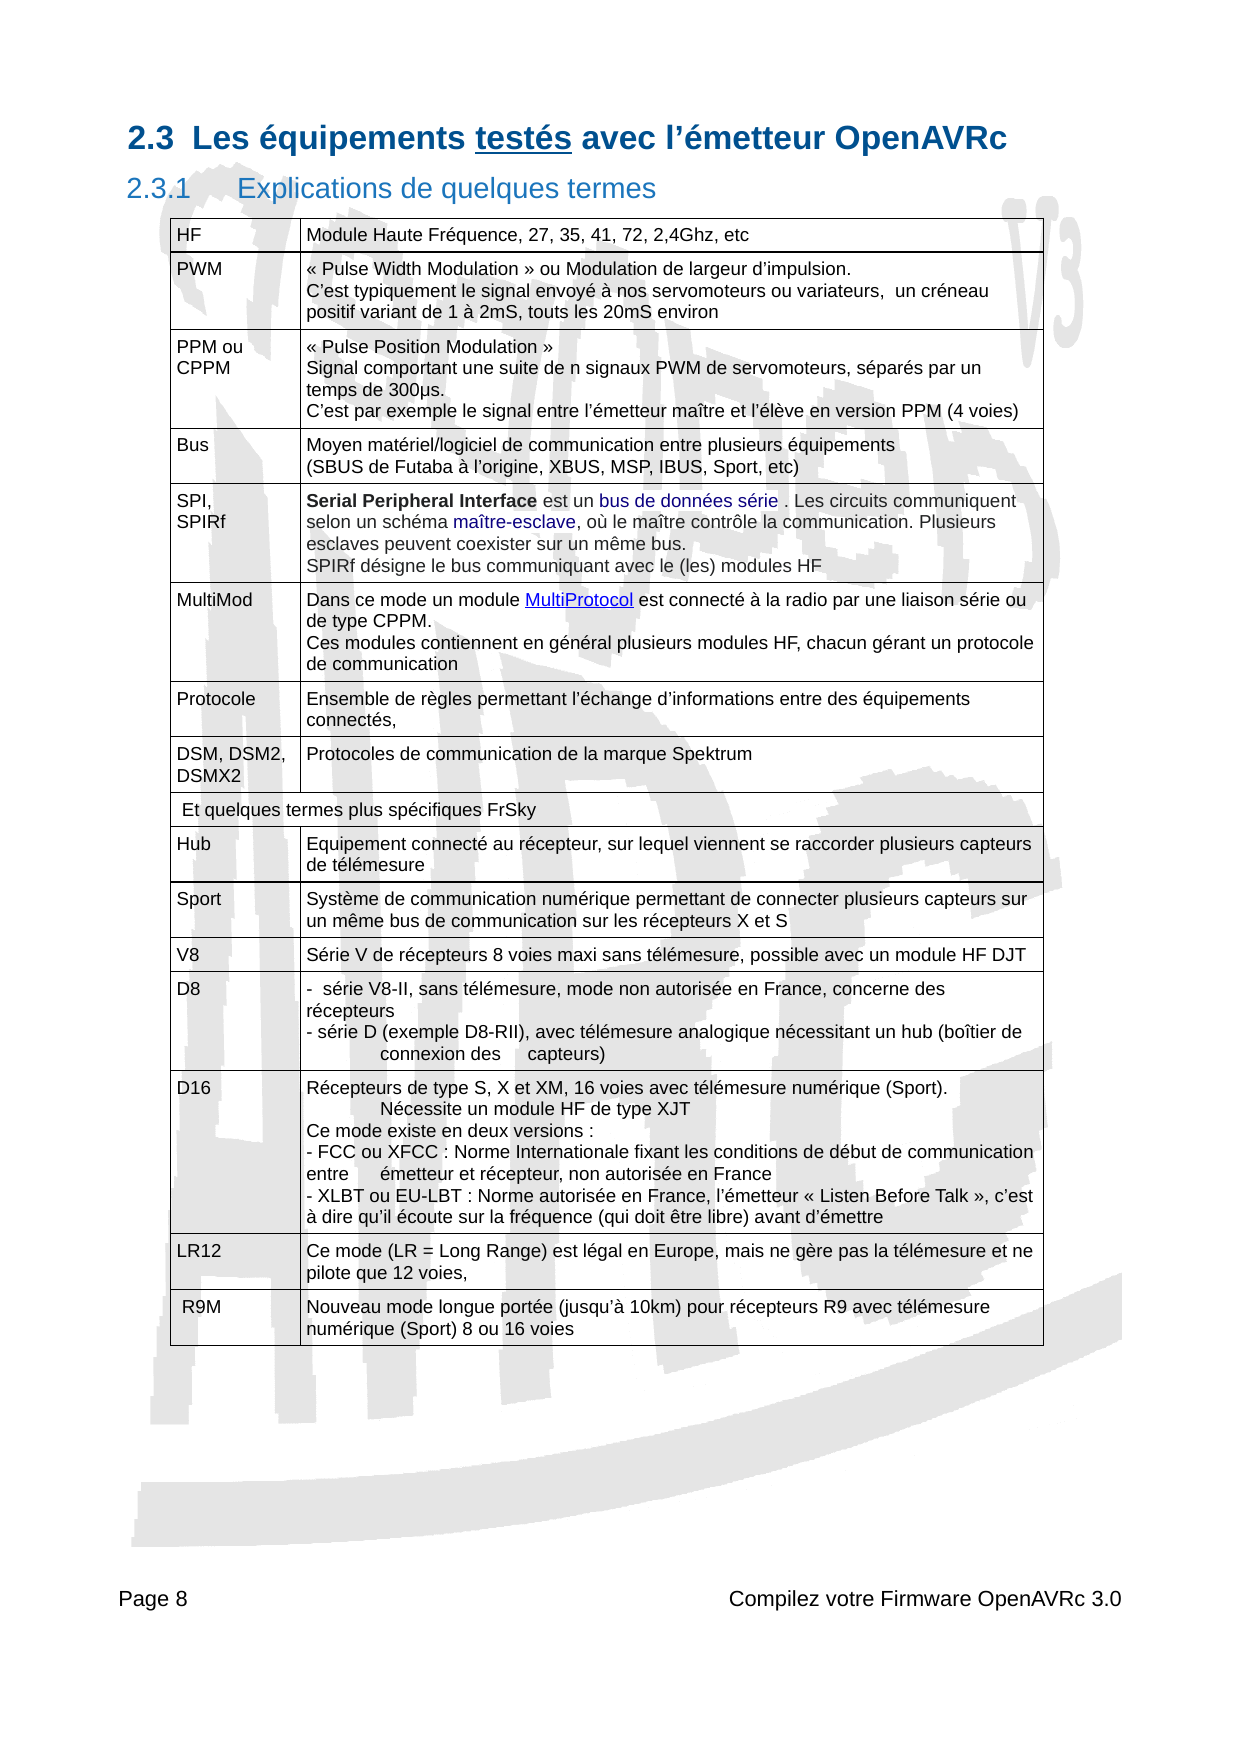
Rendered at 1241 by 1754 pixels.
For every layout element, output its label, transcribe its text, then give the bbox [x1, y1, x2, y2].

table_cell Bus [171, 429, 300, 483]
table_cell Système de communication numérique permettant de connecter plusieurs capteurs sur un même bus de communication sur les récepteurs X et S [301, 883, 1043, 937]
table_cell LR12 [171, 1234, 300, 1289]
table_cell « Pulse Width Modulation » ou Modulation de largeur d’impulsion. C’est typiquement le signal envoyé à nos servomoteurs ou variateurs, un créneau positif variant de 1 à 2mS, touts les 20mS environ [301, 253, 1043, 329]
table_cell Ce mode (LR = Long Range) est légal en Europe, mais ne gère pas la télémesure et ne pilote que 12 voies, [301, 1234, 1043, 1289]
table_header HF [171, 219, 300, 251]
table_cell MultiMod [171, 583, 300, 681]
table_cell Sport [171, 883, 300, 937]
table_cell Protocole [171, 682, 300, 736]
table_cell Série V de récepteurs 8 voies maxi sans télémesure, possible avec un module HF DJT [301, 938, 1043, 971]
table_cell D16 [171, 1071, 300, 1233]
table_cell D8 [171, 972, 300, 1070]
table_cell Ensemble de règles permettant l’échange d’informations entre des équipements connectés, [301, 682, 1043, 736]
table_header Module Haute Fréquence, 27, 35, 41, 72, 2,4Ghz, etc [301, 219, 1043, 251]
table_cell Moyen matériel/logiciel de communication entre plusieurs équipements (SBUS de Futaba à l’origine, XBUS, MSP, IBUS, Sport, etc) [301, 429, 1043, 483]
table_cell Protocoles de communication de la marque Spektrum [301, 737, 1043, 792]
table_cell Hub [171, 827, 300, 881]
table_cell DSM, DSM2, DSMX2 [171, 737, 300, 792]
table_cell Récepteurs de type S, X et XM, 16 voies avec télémesure numérique (Sport). Nécessite un module HF de type XJT Ce mode existe en deux versions : - FCC ou XFCC : Norme Internationale fixant les conditions de début de communication entre émetteur et récepteur, non autorisée en France - XLBT ou EU-LBT : Norme autorisée en France, l’émetteur « Listen Before Talk », c’est à dire qu’il écoute sur la fréquence (qui doit être libre) avant d’émettre [301, 1071, 1043, 1233]
table_cell Equipement connecté au récepteur, sur lequel viennent se raccorder plusieurs capteurs de télémesure [301, 827, 1043, 881]
table_cell PPM ou CPPM [171, 330, 300, 427]
table_cell - série V8-II, sans télémesure, mode non autorisée en France, concerne des récepteurs - série D (exemple D8-RII), avec télémesure analogique nécessitant un hub (boîtier de connexion des capteurs) [301, 972, 1043, 1070]
table_cell R9M [171, 1290, 300, 1344]
subtitle Explications de quelques termes [118, 171, 1122, 205]
table_cell Nouveau mode longue portée (jusqu’à 10km) pour récepteurs R9 avec télémesure numérique (Sport) 8 ou 16 voies [301, 1290, 1043, 1344]
table_cell V8 [171, 938, 300, 971]
table_cell « Pulse Position Modulation » Signal comportant une suite de n signaux PWM de servomoteurs, séparés par un temps de 300μs. C’est par exemple le signal entre l’émetteur maître et l’élève en version PPM (4 voies) [301, 330, 1043, 427]
table_cell Et quelques termes plus spécifiques FrSky [171, 793, 1043, 826]
table_cell SPI, SPIRf [171, 484, 300, 582]
subtitle Les équipements testés avec l’émetteur OpenAVRc [118, 118, 1122, 157]
table_cell Serial Peripheral Interface est un bus de données série . Les circuits communiquent selon un schéma maître-esclave, où le maître contrôle la communication. Plusieurs esclaves peuvent coexister sur un même bus. SPIRf désigne le bus communiquant avec le (les) modules HF [301, 484, 1043, 582]
table_cell PWM [171, 253, 300, 329]
table_cell Dans ce mode un module MultiProtocol est connecté à la radio par une liaison série ou de type CPPM. Ces modules contiennent en général plusieurs modules HF, chacun gérant un protocole de communication [301, 583, 1043, 681]
